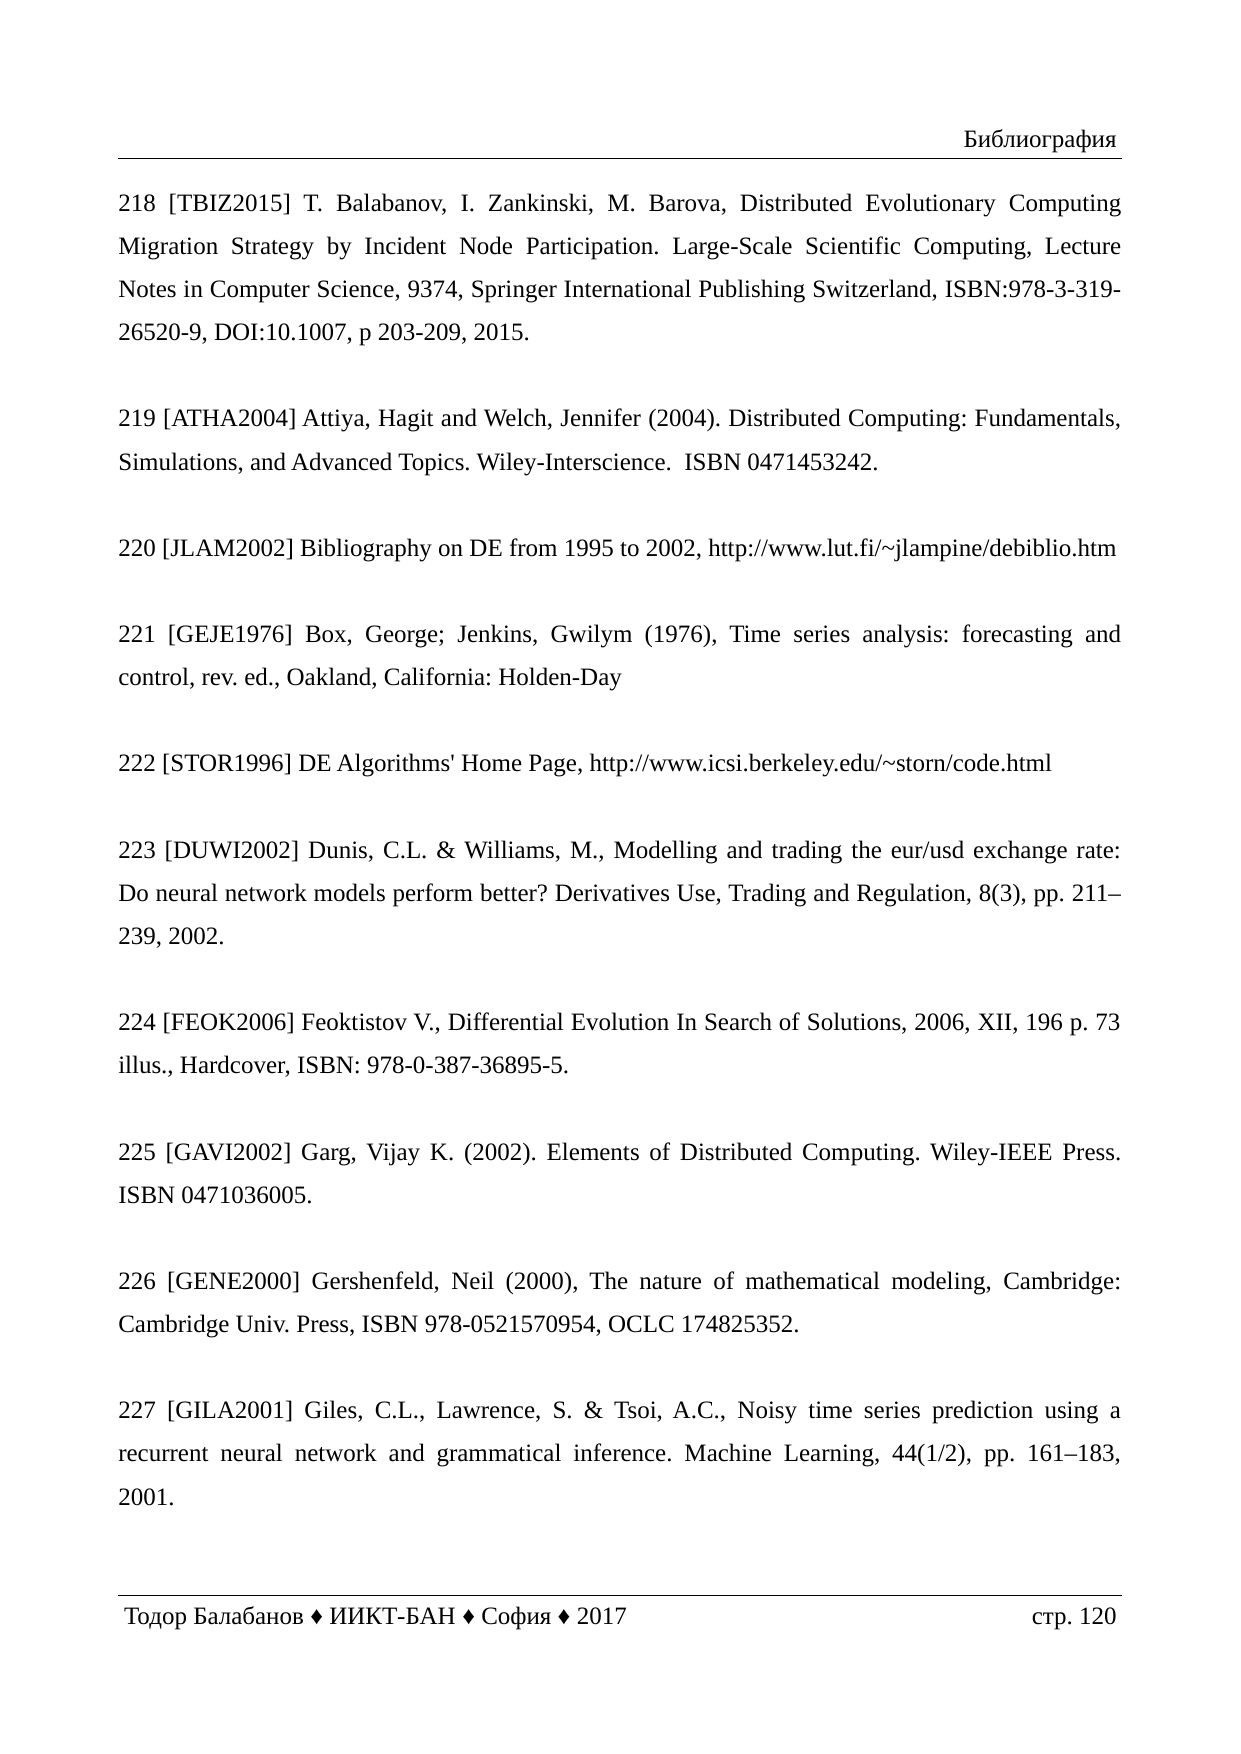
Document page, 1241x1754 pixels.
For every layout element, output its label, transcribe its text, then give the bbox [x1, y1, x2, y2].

text 226 [GENE2000] Gershenfeld, Neil (2000), The nature of mathematical modeling, Cambridge: Cambridge Univ. Press, ISBN 978-0521570954, OCLC 174825352. [118, 1266, 1122, 1338]
text 224 [FEOK2006] Feoktistov V., Differential Evolution In Search of Solutions, 2006, XII, 196 p. 73 illus., Hardcover, ISBN: 978-0-387-36895-5. [118, 1007, 1122, 1079]
text 222 [STOR1996] DE Algorithms' Home Page, http://www.icsi.berkeley.edu/~storn/code.html [118, 748, 1122, 777]
text 218 [TBIZ2015] T. Balabanov, I. Zankinski, M. Barova, Distributed Evolutionary Computing Migration Strategy by Incident Node Participation. Large-Scale Scientific Computing, Lecture Notes in Computer Science, 9374, Springer International Publishing Switzerland, ISBN:978-3-319-26520-9, DOI:10.1007, p 203-209, 2015. [118, 188, 1122, 346]
text 227 [GILA2001] Giles, C.L., Lawrence, S. & Tsoi, A.C., Noisy time series prediction using a recurrent neural network and grammatical inference. Machine Learning, 44(1/2), pp. 161–183, 2001. [118, 1395, 1122, 1510]
text 221 [GEJE1976] Box, George; Jenkins, Gwilym (1976), Time series analysis: forecasting and control, rev. ed., Oakland, California: Holden-Day [118, 619, 1122, 691]
text 219 [ATHA2004] Attiya, Hagit and Welch, Jennifer (2004). Distributed Computing: Fundamentals, Simulations, and Advanced Topics. Wiley-Interscience. ISBN 0471453242. [118, 403, 1122, 475]
text 225 [GAVI2002] Garg, Vijay K. (2002). Elements of Distributed Computing. Wiley-IEEE Press. ISBN 0471036005. [118, 1137, 1122, 1208]
text 220 [JLAM2002] Bibliography on DE from 1995 to 2002, http://www.lut.fi/~jlampine/debiblio.htm [118, 533, 1122, 562]
text 223 [DUWI2002] Dunis, C.L. & Williams, M., Modelling and trading the eur/usd exchange rate: Do neural network models perform better? Derivatives Use, Trading and Regulation, 8(3), pp. 211–239, 2002. [118, 835, 1122, 950]
